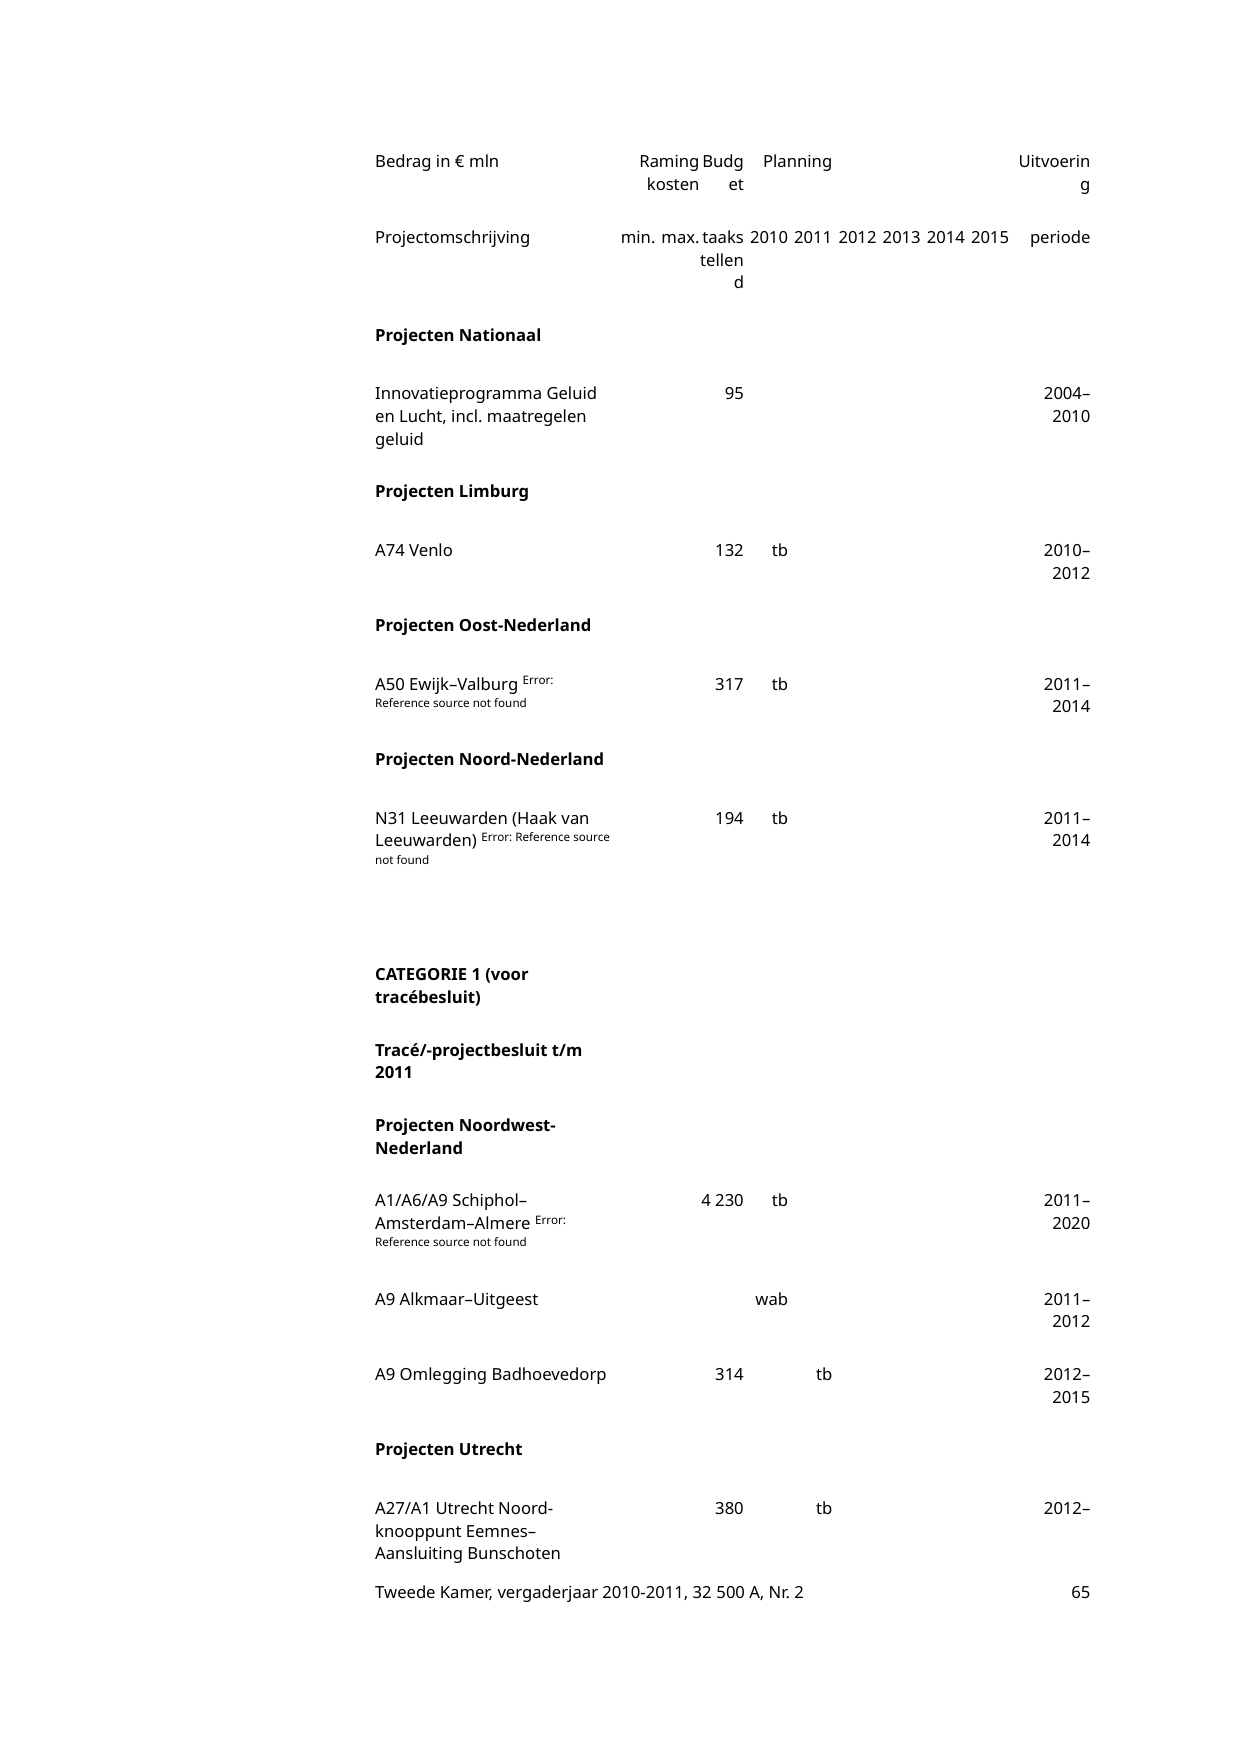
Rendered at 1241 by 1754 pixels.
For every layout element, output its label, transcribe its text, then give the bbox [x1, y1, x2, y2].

table_cell tb [744, 1189, 788, 1287]
table_cell [611, 673, 655, 748]
table_cell [920, 324, 965, 382]
table_cell [655, 904, 699, 963]
table_cell tb [744, 806, 788, 904]
table_cell [832, 748, 876, 806]
table_cell [744, 324, 788, 382]
table_cell [832, 806, 876, 904]
table_cell [744, 963, 788, 1038]
table_cell min. [611, 225, 655, 323]
table_cell [1009, 963, 1090, 1038]
table_cell [965, 539, 1009, 614]
table_cell [876, 904, 920, 963]
table_cell [876, 1038, 920, 1114]
table_cell [611, 1114, 655, 1189]
table_cell [744, 748, 788, 806]
table_cell [611, 1496, 655, 1564]
table_cell 2010 [744, 225, 788, 323]
table_cell [655, 1287, 699, 1363]
table_cell [832, 1038, 876, 1114]
table_cell [920, 382, 965, 480]
table_cell [611, 1363, 655, 1438]
table_cell [611, 480, 655, 538]
table_cell [611, 382, 655, 480]
table_cell A1/A6/A9 Schiphol–Amsterdam–Almere 3 [375, 1189, 611, 1287]
table_cell 194 [699, 806, 743, 904]
table_cell [876, 480, 920, 538]
table_cell [832, 1363, 876, 1438]
table_cell [655, 324, 699, 382]
table_cell [744, 1363, 788, 1438]
table_cell [788, 1287, 832, 1363]
table_cell [832, 1496, 876, 1564]
table_cell [744, 614, 788, 672]
table_cell [920, 1189, 965, 1287]
table_cell [788, 1438, 832, 1496]
table_cell 2010–2012 [1009, 539, 1090, 614]
table_cell [965, 1287, 1009, 1363]
table_cell Projecten Utrecht [375, 1438, 611, 1496]
table_cell [788, 904, 832, 963]
table_cell 95 [699, 382, 743, 480]
table_cell [965, 382, 1009, 480]
table_cell 2011–2012 [1009, 1287, 1090, 1363]
table_cell [965, 673, 1009, 748]
table_cell [699, 1438, 743, 1496]
table_cell [788, 480, 832, 538]
table_cell [832, 539, 876, 614]
table_cell [832, 382, 876, 480]
table_cell [965, 1438, 1009, 1496]
table_cell tb [744, 673, 788, 748]
table_cell 2011 [788, 225, 832, 323]
table_cell [655, 1496, 699, 1564]
table_header Uitvoering [1009, 150, 1090, 225]
table_cell [1009, 614, 1090, 672]
table_cell [699, 963, 743, 1038]
table_cell max. [655, 225, 699, 323]
table_cell Projecten Noord-Nederland [375, 748, 611, 806]
table_cell [611, 963, 655, 1038]
table_cell [655, 1189, 699, 1287]
table_cell [611, 1038, 655, 1114]
table_cell [1009, 480, 1090, 538]
table_cell periode [1009, 225, 1090, 323]
table_cell tb [788, 1363, 832, 1438]
table_cell [788, 673, 832, 748]
table_cell [876, 1496, 920, 1564]
table_cell wab [744, 1287, 788, 1363]
table_cell [744, 1438, 788, 1496]
table_header Planning [744, 150, 832, 225]
table_cell [655, 480, 699, 538]
table_header Raming kosten [611, 150, 699, 225]
table_cell [375, 904, 611, 963]
table_cell [832, 1114, 876, 1189]
table_cell [920, 480, 965, 538]
table_cell Projectomschrijving [375, 225, 611, 323]
table_cell [1009, 1114, 1090, 1189]
table_cell [920, 963, 965, 1038]
table_cell [965, 1496, 1009, 1564]
table_cell [1009, 1438, 1090, 1496]
table_cell [965, 1189, 1009, 1287]
table_cell [876, 614, 920, 672]
table_cell [965, 1363, 1009, 1438]
table_cell 2015 [965, 225, 1009, 323]
table_header Budget [699, 150, 743, 225]
table_cell 2014 [920, 225, 965, 323]
table_cell 4 230 [699, 1189, 743, 1287]
table_cell 2011–2020 [1009, 1189, 1090, 1287]
table_cell 2012 [832, 225, 876, 323]
table_cell [876, 963, 920, 1038]
table_cell 2011–2014 [1009, 806, 1090, 904]
table_header [876, 150, 920, 225]
table_cell tb [744, 539, 788, 614]
table_cell [876, 1287, 920, 1363]
table_cell [876, 382, 920, 480]
table_cell [699, 1114, 743, 1189]
table_cell [655, 1438, 699, 1496]
table_cell 132 [699, 539, 743, 614]
table_cell [832, 1287, 876, 1363]
table_cell [876, 748, 920, 806]
table_cell [699, 904, 743, 963]
table_cell [611, 1438, 655, 1496]
table_cell [788, 382, 832, 480]
table_cell [965, 963, 1009, 1038]
table_cell [699, 1038, 743, 1114]
table_cell A74 Venlo [375, 539, 611, 614]
table_cell [965, 324, 1009, 382]
table_cell [788, 539, 832, 614]
table_cell [611, 1287, 655, 1363]
table_cell [876, 539, 920, 614]
table_cell Projecten Noordwest-Nederland [375, 1114, 611, 1189]
table_cell CATEGORIE 1 (voor tracébesluit) [375, 963, 611, 1038]
table_cell [876, 1438, 920, 1496]
table_cell Projecten Limburg [375, 480, 611, 538]
table_cell [832, 324, 876, 382]
table_header Bedrag in € mln [375, 150, 611, 225]
table_cell A27/A1 Utrecht Noord-knooppunt Eemnes–Aansluiting Bunschoten [375, 1496, 611, 1564]
table_cell [699, 480, 743, 538]
table_cell [876, 1114, 920, 1189]
table_cell [655, 1363, 699, 1438]
table_cell taakstellend [699, 225, 743, 323]
table_cell [788, 806, 832, 904]
table_cell [965, 1114, 1009, 1189]
table_cell [611, 614, 655, 672]
table_cell [699, 324, 743, 382]
table_cell [1009, 1038, 1090, 1114]
table_cell [788, 324, 832, 382]
table_cell [788, 614, 832, 672]
table_header [965, 150, 1009, 225]
table_header [832, 150, 876, 225]
table_cell Innovatieprogramma Geluid en Lucht, incl. maatregelen geluid [375, 382, 611, 480]
table_cell [655, 806, 699, 904]
table_cell [611, 806, 655, 904]
table_cell [965, 806, 1009, 904]
table_cell [744, 1496, 788, 1564]
table_cell [655, 382, 699, 480]
table_cell [832, 480, 876, 538]
table_cell [920, 806, 965, 904]
table_cell [611, 539, 655, 614]
table_cell [920, 1496, 965, 1564]
table_cell [655, 1114, 699, 1189]
table_cell [744, 480, 788, 538]
table_cell 2012–2015 [1009, 1363, 1090, 1438]
table_cell [611, 324, 655, 382]
table_cell [744, 1038, 788, 1114]
table_cell A9 Omlegging Badhoevedorp [375, 1363, 611, 1438]
table_cell [788, 748, 832, 806]
table_cell [699, 748, 743, 806]
table_cell [920, 1287, 965, 1363]
table_cell tb [788, 1496, 832, 1564]
table_cell 314 [699, 1363, 743, 1438]
table_cell [832, 1189, 876, 1287]
table_cell [655, 1038, 699, 1114]
table_cell [699, 1287, 743, 1363]
table_cell 380 [699, 1496, 743, 1564]
table_cell [699, 614, 743, 672]
table_cell [655, 673, 699, 748]
table_cell [920, 614, 965, 672]
table_cell [876, 806, 920, 904]
table_cell [1009, 904, 1090, 963]
table_header [920, 150, 965, 225]
table_cell [965, 904, 1009, 963]
table_cell Projecten Oost-Nederland [375, 614, 611, 672]
table_cell 2012– [1009, 1496, 1090, 1564]
table_cell [876, 673, 920, 748]
table_cell 2011–2014 [1009, 673, 1090, 748]
table_cell [788, 1114, 832, 1189]
table_cell N31 Leeuwarden (Haak van Leeuwarden) 2 [375, 806, 611, 904]
table_cell [744, 1114, 788, 1189]
table_cell [965, 480, 1009, 538]
table_cell [832, 1438, 876, 1496]
table_cell [876, 324, 920, 382]
table_cell [920, 904, 965, 963]
table_cell [788, 1189, 832, 1287]
table_cell [611, 748, 655, 806]
table_cell 2004–2010 [1009, 382, 1090, 480]
table_cell Tracé/-projectbesluit t/m 2011 [375, 1038, 611, 1114]
table_cell [876, 1363, 920, 1438]
table_cell A9 Alkmaar–Uitgeest [375, 1287, 611, 1363]
table_cell [920, 673, 965, 748]
table_cell 2013 [876, 225, 920, 323]
table_cell [920, 1438, 965, 1496]
table_cell [920, 748, 965, 806]
table_cell [965, 748, 1009, 806]
table_cell [965, 614, 1009, 672]
table_cell [920, 1114, 965, 1189]
table_cell [965, 1038, 1009, 1114]
table_cell [655, 963, 699, 1038]
table_cell [920, 1038, 965, 1114]
table_cell Projecten Nationaal [375, 324, 611, 382]
table_cell [1009, 748, 1090, 806]
table_cell [832, 963, 876, 1038]
table_cell [788, 963, 832, 1038]
table_cell [876, 1189, 920, 1287]
table_cell [655, 614, 699, 672]
table_cell [655, 748, 699, 806]
table_cell [611, 1189, 655, 1287]
table_cell 317 [699, 673, 743, 748]
table_cell [744, 904, 788, 963]
table_cell [920, 539, 965, 614]
table_cell A50 Ewijk–Valburg 1 [375, 673, 611, 748]
table_cell [788, 1038, 832, 1114]
table_cell [832, 904, 876, 963]
table_cell [611, 904, 655, 963]
table_cell [655, 539, 699, 614]
table_cell [832, 614, 876, 672]
table_cell [744, 382, 788, 480]
table_cell [832, 673, 876, 748]
table_cell [920, 1363, 965, 1438]
table_cell [1009, 324, 1090, 382]
